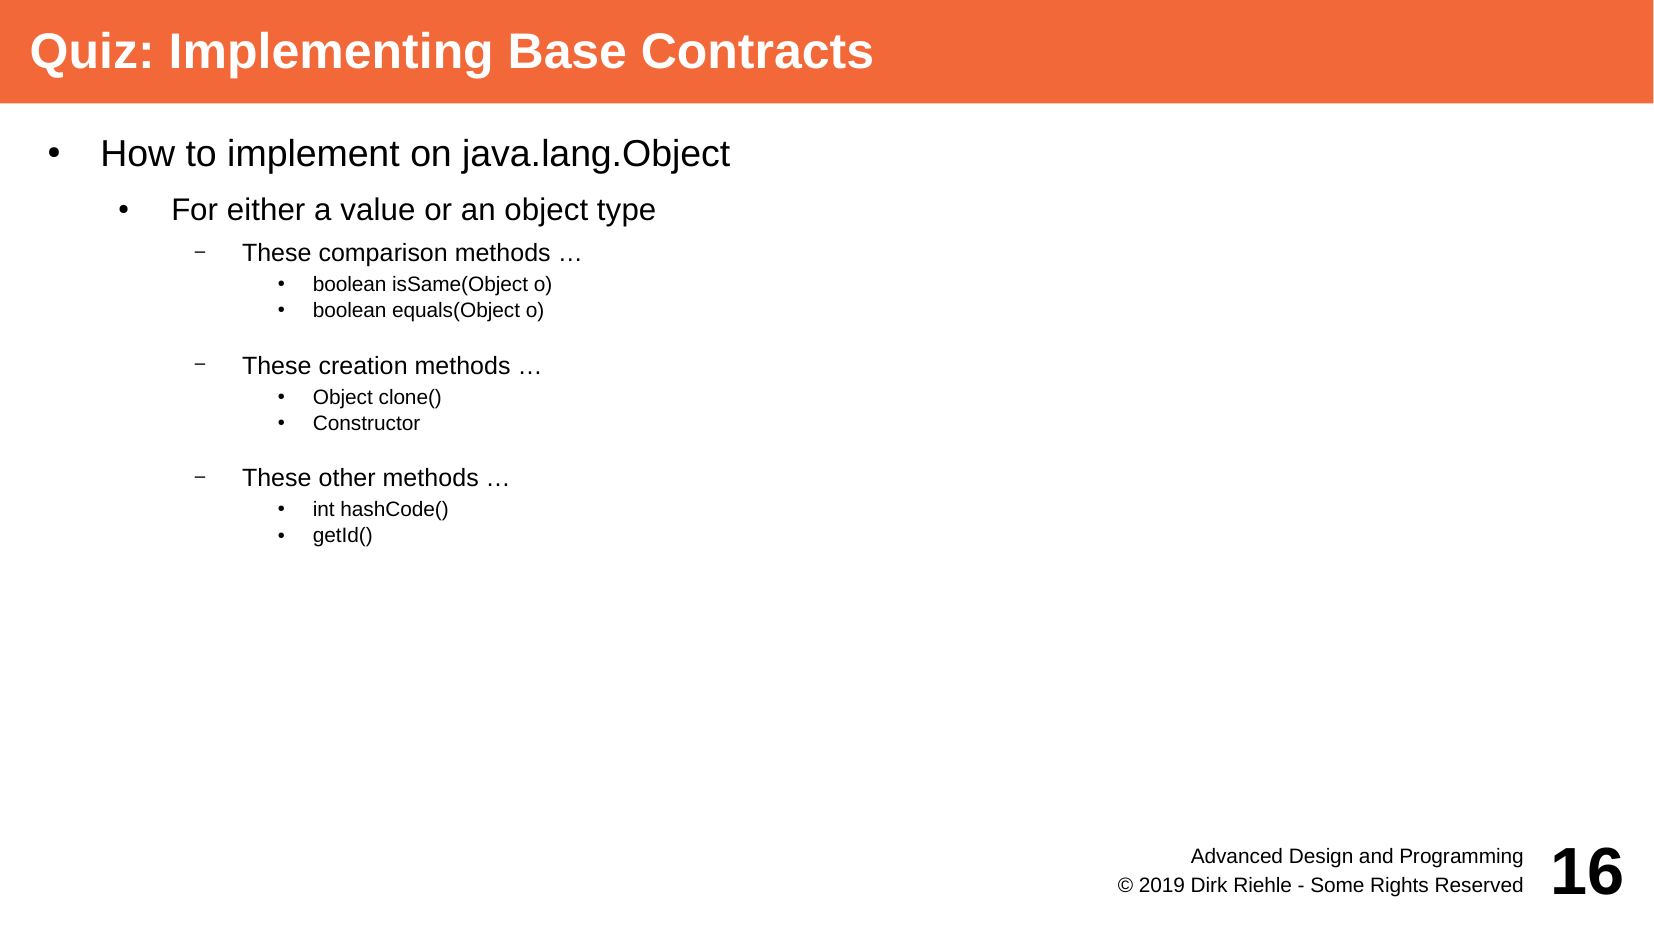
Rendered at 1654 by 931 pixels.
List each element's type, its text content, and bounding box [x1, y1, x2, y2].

list How to implement on java.lang.Object For either a value or an object type These comparison methods … boolean isSame(Object o) boolean equals(Object o) These creation methods … Object clone() Constructor These other methods … int hashCode() getId() [29, 132, 1625, 813]
title Quiz: Implementing Base Contracts [0, 0, 1654, 104]
